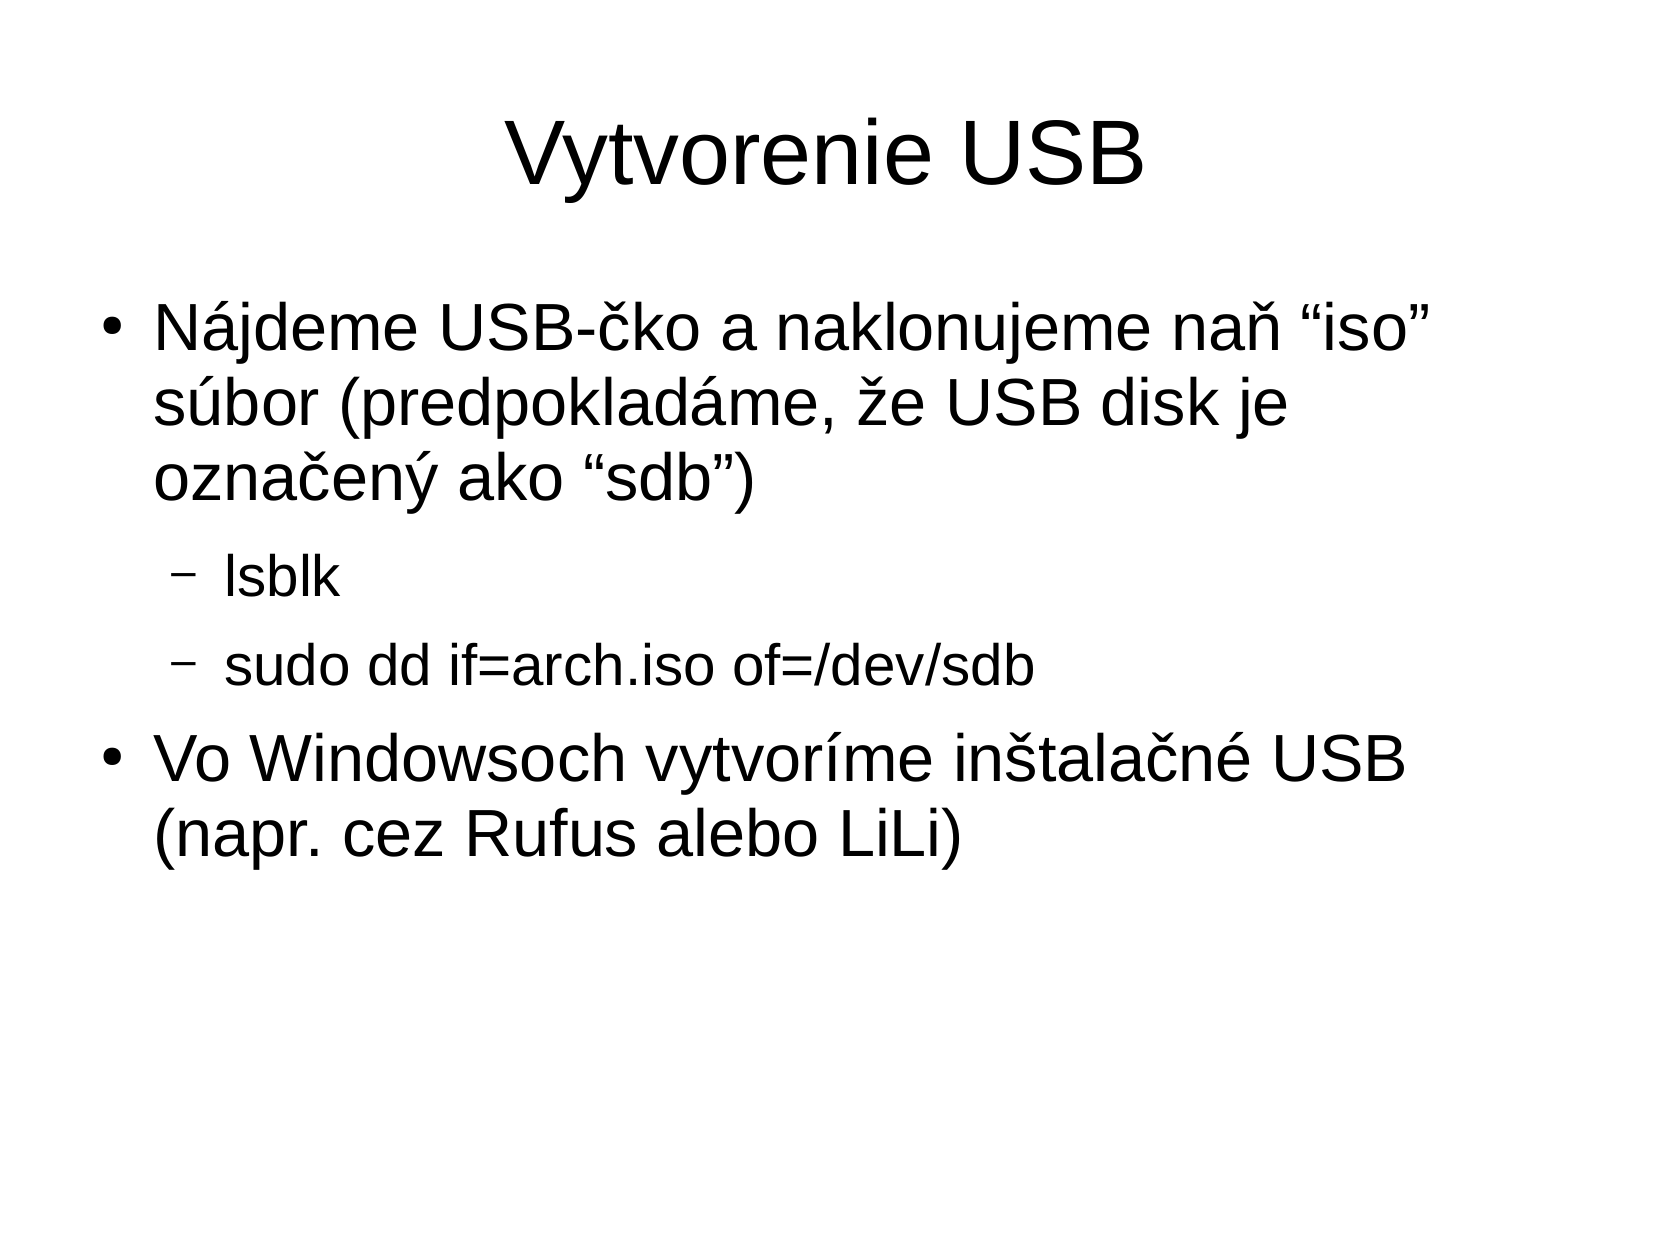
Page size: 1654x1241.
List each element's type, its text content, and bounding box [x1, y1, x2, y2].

title Vytvorenie USB [82, 49, 1571, 257]
list Nájdeme USB-čko a naklonujeme naň “iso” súbor (predpokladáme, že USB disk je označený ako “sdb”) lsblk sudo dd if=arch.iso of=/dev/sdb Vo Windowsoch vytvoríme inštalačné USB (napr. cez Rufus alebo LiLi) [82, 290, 1571, 1010]
